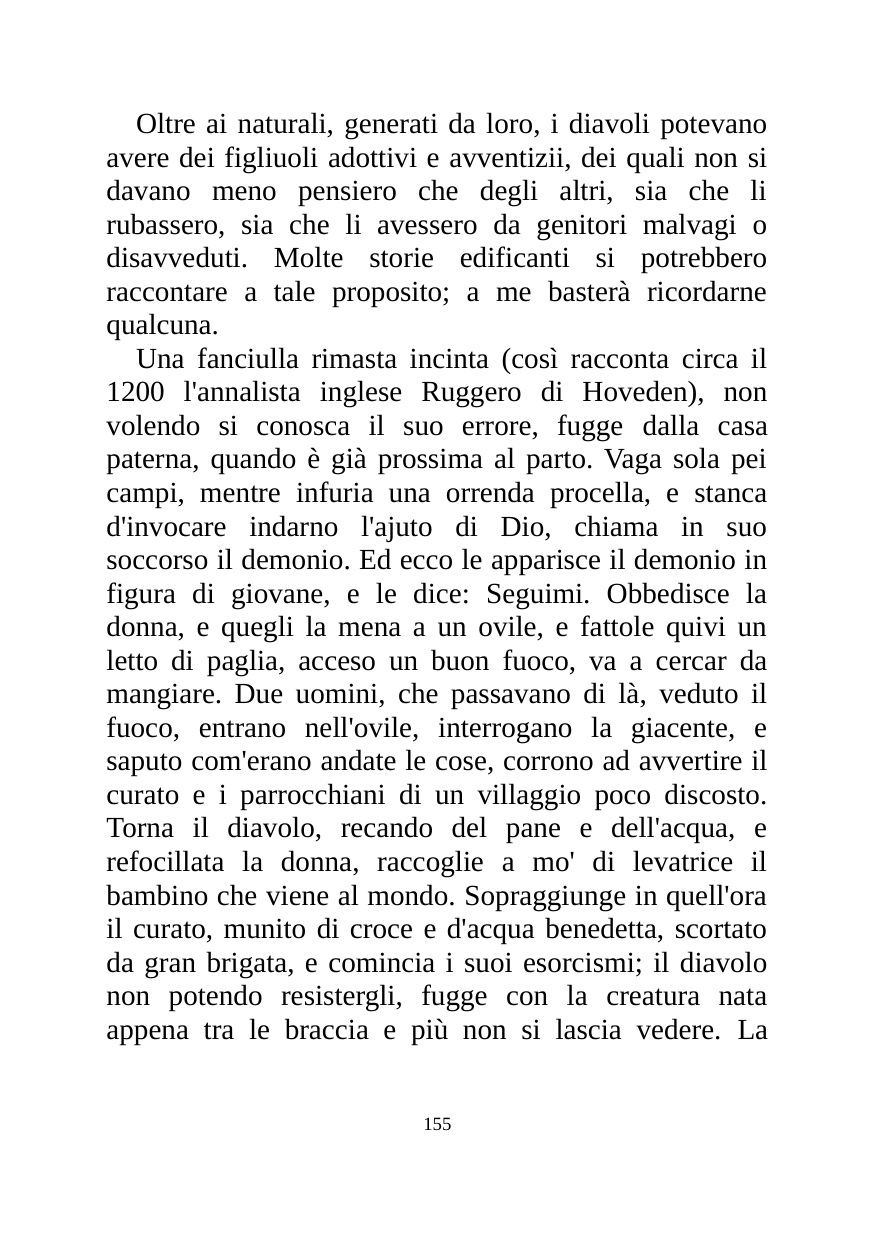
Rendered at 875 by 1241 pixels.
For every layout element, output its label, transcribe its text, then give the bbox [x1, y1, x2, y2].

text Oltre ai naturali, generati da loro, i diavoli potevano avere dei figliuoli adottivi e avventizii, dei quali non si davano meno pensiero che degli altri, sia che li rubassero, sia che li avessero da genitori malvagi o disavveduti. Molte storie edificanti si potrebbero raccontare a tale proposito; a me basterà ricordarne qualcuna. [106, 106, 768, 341]
text Una fanciulla rimasta incinta (così racconta circa il 1200 l'annalista inglese Ruggero di Hoveden), non volendo si conosca il suo errore, fugge dalla casa paterna, quando è già prossima al parto. Vaga sola pei campi, mentre infuria una orrenda procella, e stanca d'invocare indarno l'ajuto di Dio, chiama in suo soccorso il demonio. Ed ecco le apparisce il demonio in figura di giovane, e le dice: Seguimi. Obbedisce la donna, e quegli la mena a un ovile, e fattole quivi un letto di paglia, acceso un buon fuoco, va a cercar da mangiare. Due uomini, che passavano di là, veduto il fuoco, entrano nell'ovile, interrogano la giacente, e saputo com'erano andate le cose, corrono ad avvertire il curato e i parrocchiani di un villaggio poco discosto. Torna il diavolo, recando del pane e dell'acqua, e refocillata la donna, raccoglie a mo' di levatrice il bambino che viene al mondo. Sopraggiunge in quell'ora il curato, munito di croce e d'acqua benedetta, scortato da gran brigata, e comincia i suoi esorcismi; il diavolo non potendo resistergli, fugge con la creatura nata appena tra le braccia e più non si lascia vedere. La [106, 341, 768, 1045]
